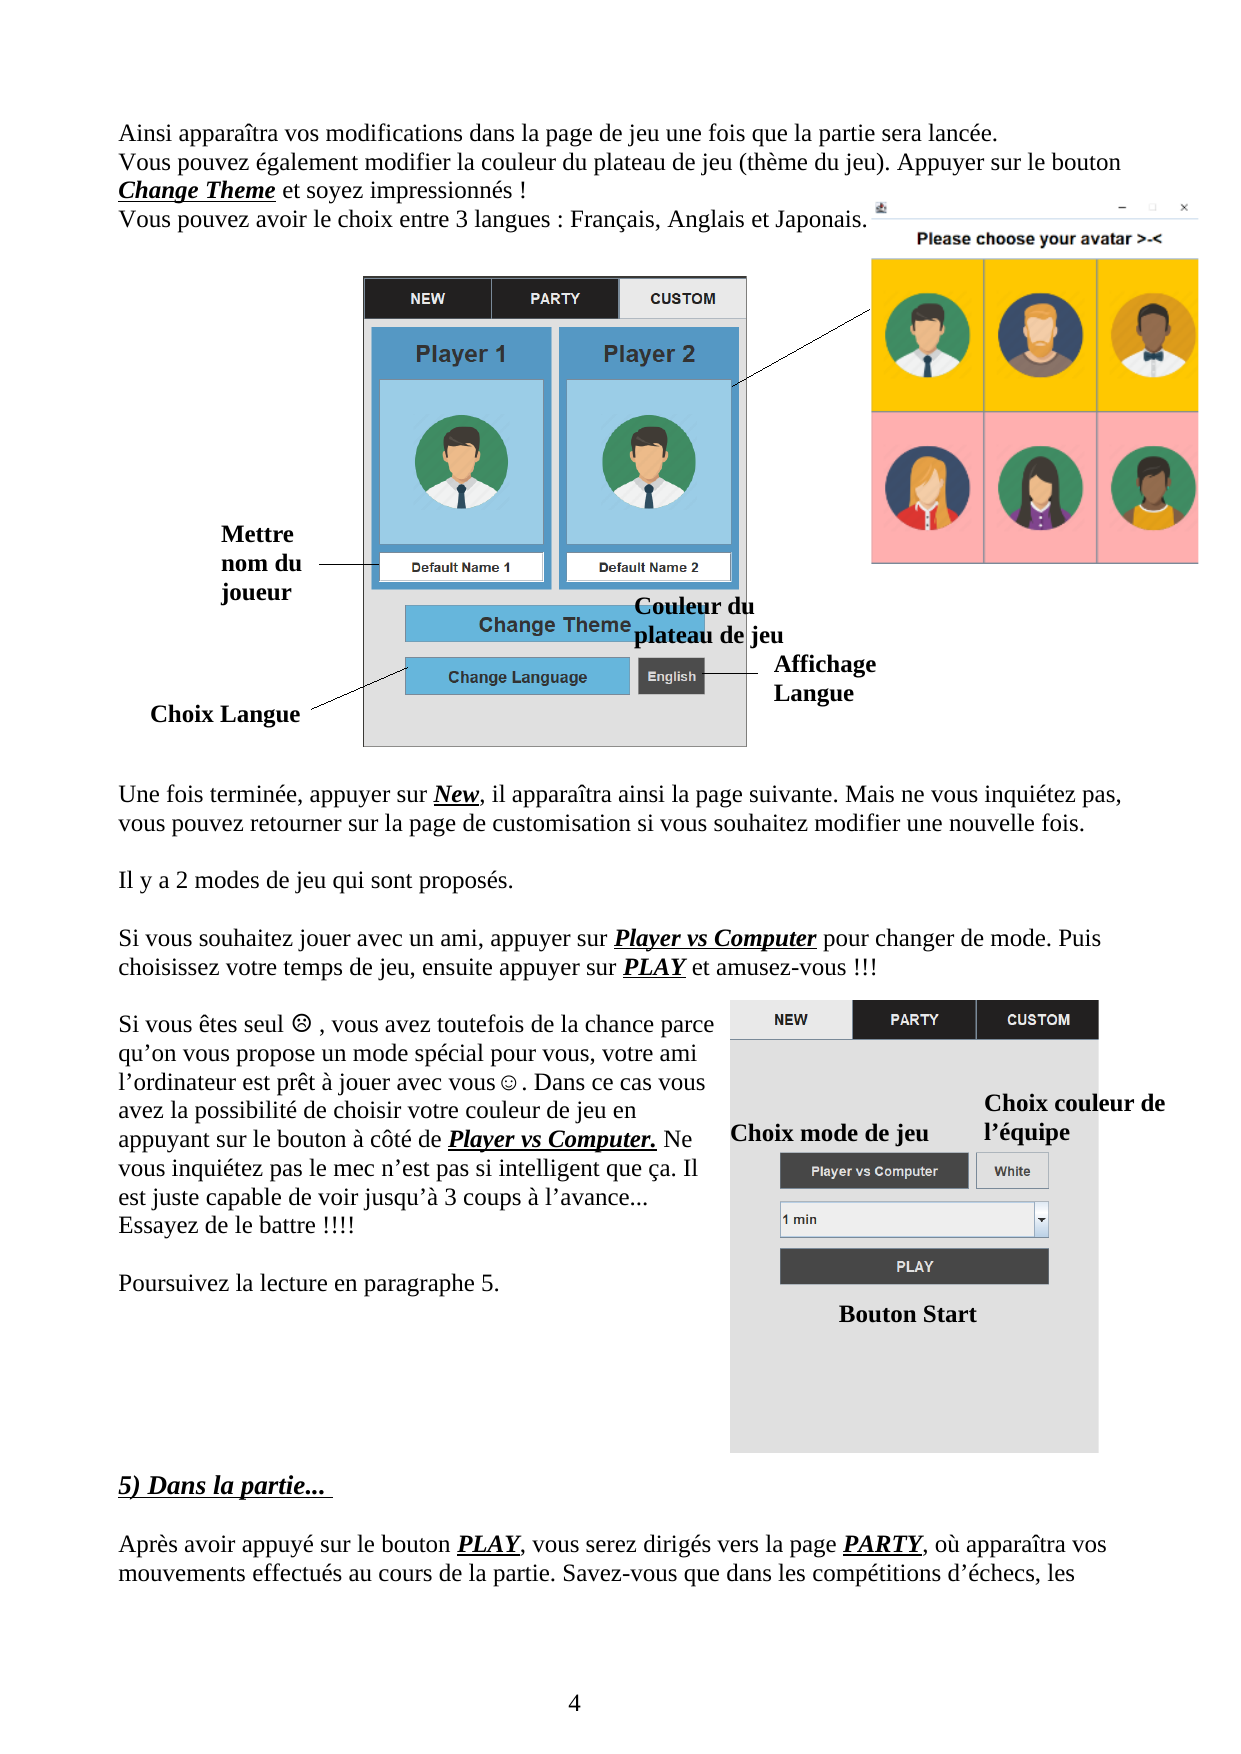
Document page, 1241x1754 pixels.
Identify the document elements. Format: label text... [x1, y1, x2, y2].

text 5) Dans la partie... [118, 1469, 1122, 1501]
picture [730, 1000, 1099, 1453]
text Ainsi apparaîtra vos modifications dans la page de jeu une fois que la partie sera lancée. [118, 118, 1122, 147]
text Si vous êtes seul ☹ , vous avez toutefois de la chance parce qu’on vous propose un mode spécial pour vous, votre ami l’ordinateur est prêt à jouer avec vous☺. Dans ce cas vous avez la possibilité de choisir votre couleur de jeu en appuyant sur le bouton à côté de Player vs Computer. Ne vous inquiétez pas le mec n’est pas si intelligent que ça. Il est juste capable de voir jusqu’à 3 coups à l’avance... Essayez de le battre !!!! [118, 1009, 730, 1239]
picture [869, 192, 1199, 564]
text Vous pouvez avoir le choix entre 3 langues : Français, Anglais et Japonais. [118, 204, 869, 233]
text Après avoir appuyé sur le bouton PLAY, vous serez dirigés vers la page PARTY, où apparaîtra vos mouvements effectués au cours de la partie. Savez-vous que dans les compétitions d’échecs, les [118, 1529, 1122, 1587]
text Poursuivez la lecture en paragraphe 5. [118, 1268, 730, 1297]
text Si vous souhaitez jouer avec un ami, appuyer sur Player vs Computer pour changer de mode. Puis choisissez votre temps de jeu, ensuite appuyer sur PLAY et amusez-vous !!! [118, 923, 1122, 981]
picture [363, 276, 747, 747]
text Vous pouvez également modifier la couleur du plateau de jeu (thème du jeu). Appuyer sur le bouton Change Theme et soyez impressionnés ! [118, 147, 1122, 204]
text Il y a 2 modes de jeu qui sont proposés. [118, 866, 1122, 894]
text Une fois terminée, appuyer sur New, il apparaîtra ainsi la page suivante. Mais ne vous inquiétez pas, vous pouvez retourner sur la page de customisation si vous souhaitez modifier une nouvelle fois. [118, 779, 1122, 837]
